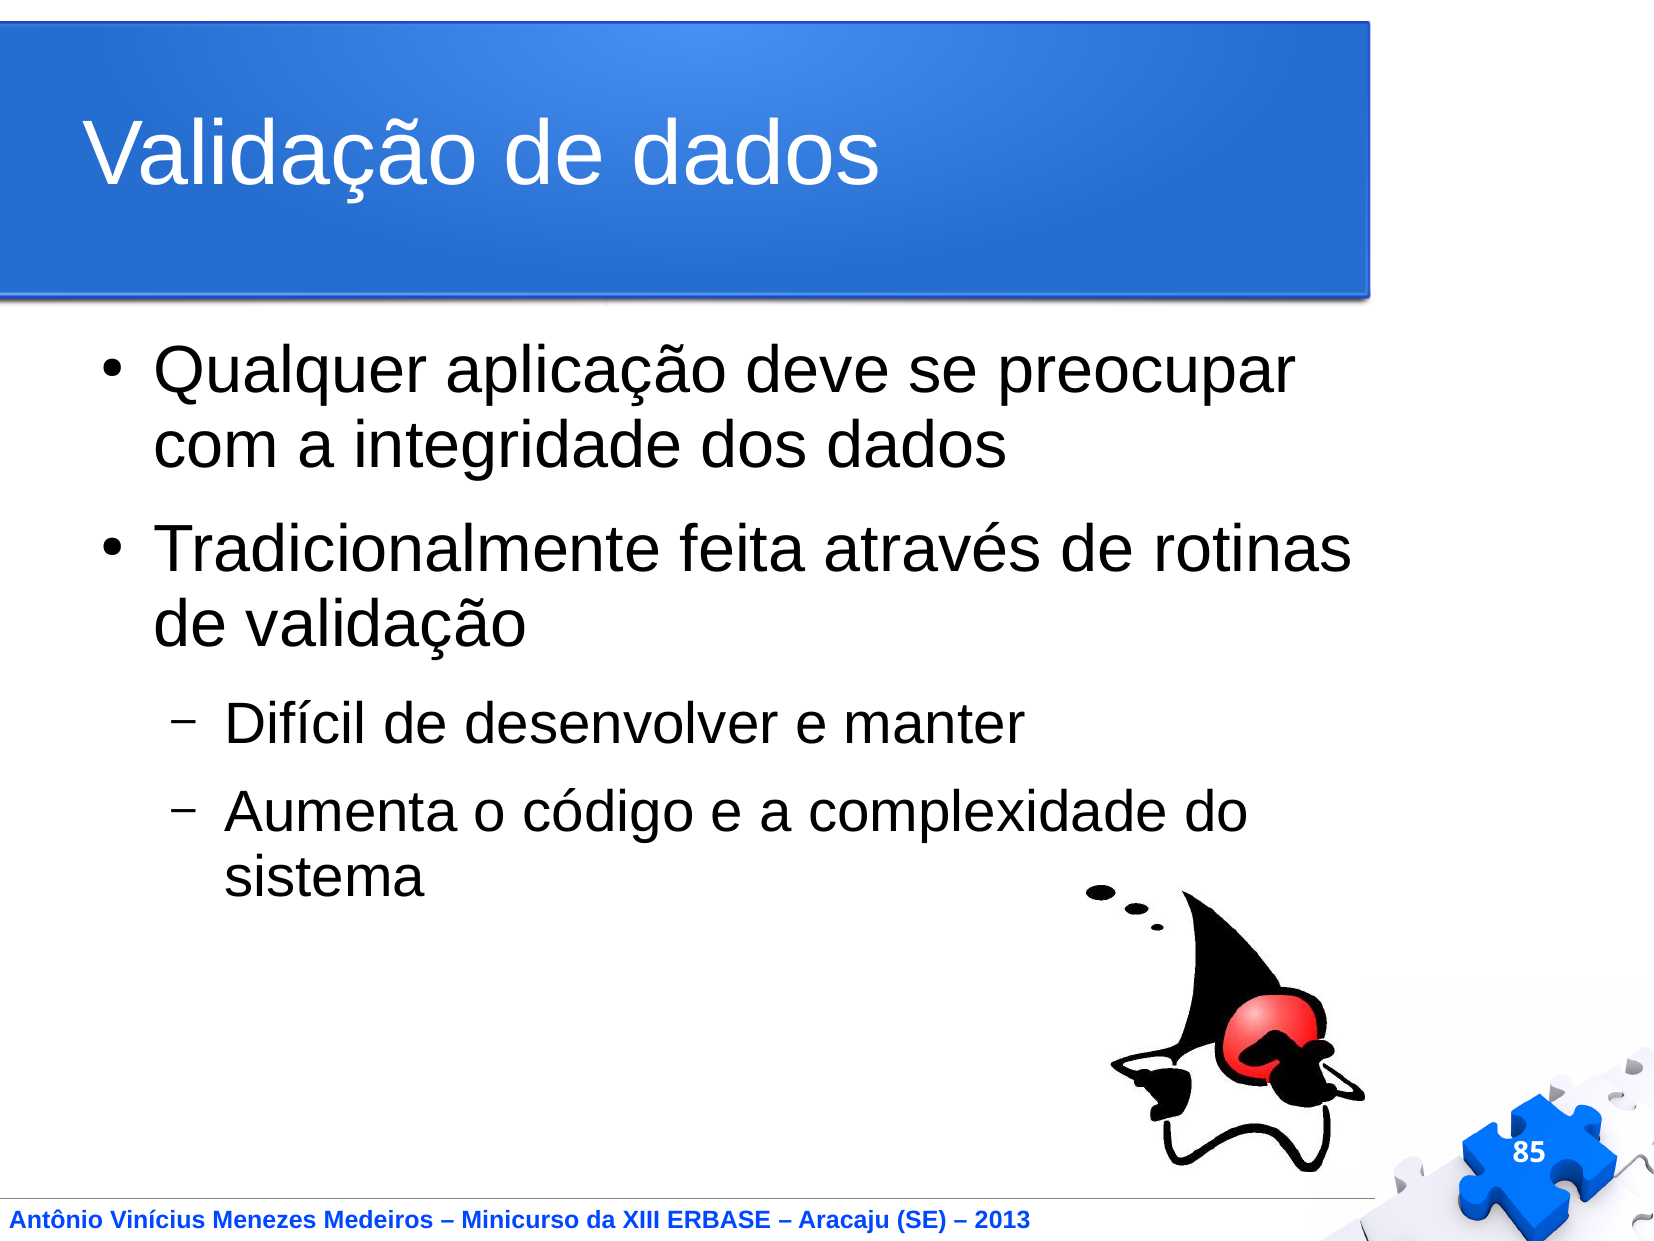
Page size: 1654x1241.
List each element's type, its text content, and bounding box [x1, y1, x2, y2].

picture [1086, 885, 1654, 1241]
picture [0, 21, 1375, 307]
title Validação de dados [82, 49, 1323, 257]
list Qualquer aplicação deve se preocupar com a integridade dos dados Tradicionalmente feita através de rotinas de validação Difícil de desenvolver e manter Aumenta o código e a complexidade do sistema [82, 332, 1356, 1052]
